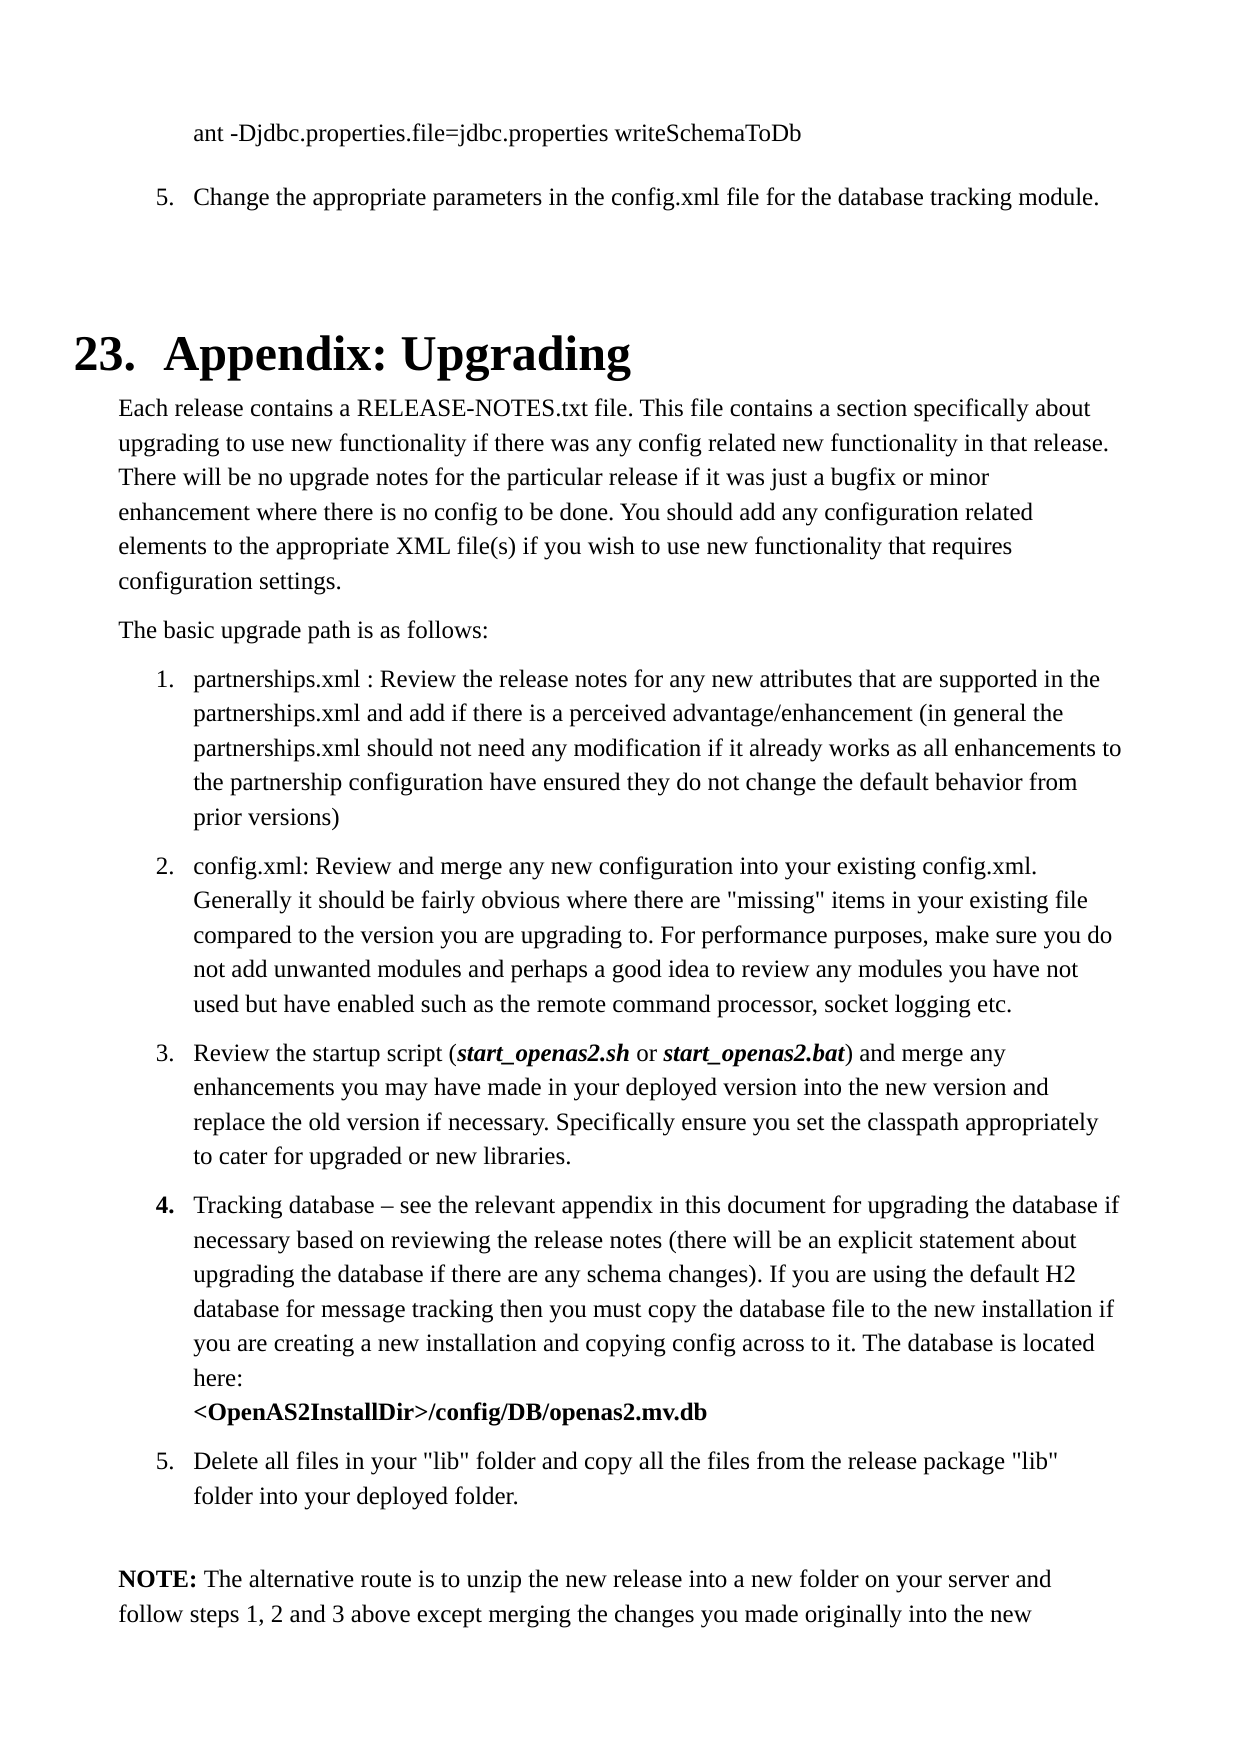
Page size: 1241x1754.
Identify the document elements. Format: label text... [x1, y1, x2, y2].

subtitle Appendix: Upgrading [73, 323, 1122, 381]
list Tracking database – see the relevant appendix in this document for upgrading the database if necessary based on reviewing the release notes (there will be an explicit statement about upgrading the database if there are any schema changes). If you are using the default H2 database for message tracking then you must copy the database file to the new installation if you are creating a new installation and copying config across to it. The database is located here: <OpenAS2InstallDir>/config/DB/openas2.mv.db [156, 1191, 1122, 1426]
list ant -Djdbc.properties.file=jdbc.properties writeSchemaToDb [156, 118, 1122, 147]
text NOTE: The alternative route is to unzip the new release into a new folder on your server and follow steps 1, 2 and 3 above except merging the changes you made originally into the new [118, 1564, 1122, 1628]
text Each release contains a RELEASE-NOTES.txt file. This file contains a section specifically about upgrading to use new functionality if there was any config related new functionality in that release. There will be no upgrade notes for the particular release if it was just a bugfix or minor enhancement where there is no config to be done. You should add any configuration related elements to the appropriate XML file(s) if you wish to use new functionality that requires configuration settings. [118, 393, 1122, 595]
text The basic upgrade path is as follows: [118, 615, 1122, 644]
list Change the appropriate parameters in the config.xml file for the database tracking module. [156, 182, 1122, 211]
list Delete all files in your "lib" folder and copy all the files from the release package "lib" folder into your deployed folder. [156, 1446, 1122, 1544]
list partnerships.xml : Review the release notes for any new attributes that are supported in the partnerships.xml and add if there is a perceived advantage/enhancement (in general the partnerships.xml should not need any modification if it already works as all enhancements to the partnership configuration have ensured they do not change the default behavior from prior versions) [156, 664, 1122, 831]
list Review the startup script (start_openas2.sh or start_openas2.bat) and merge any enhancements you may have made in your deployed version into the new version and replace the old version if necessary. Specifically ensure you set the classpath appropriately to cater for upgraded or new libraries. [156, 1038, 1122, 1170]
list config.xml: Review and merge any new configuration into your existing config.xml. Generally it should be fairly obvious where there are "missing" items in your existing file compared to the version you are upgrading to. For performance purposes, make sure you do not add unwanted modules and perhaps a good idea to review any modules you have not used but have enabled such as the remote command processor, socket logging etc. [156, 851, 1122, 1018]
